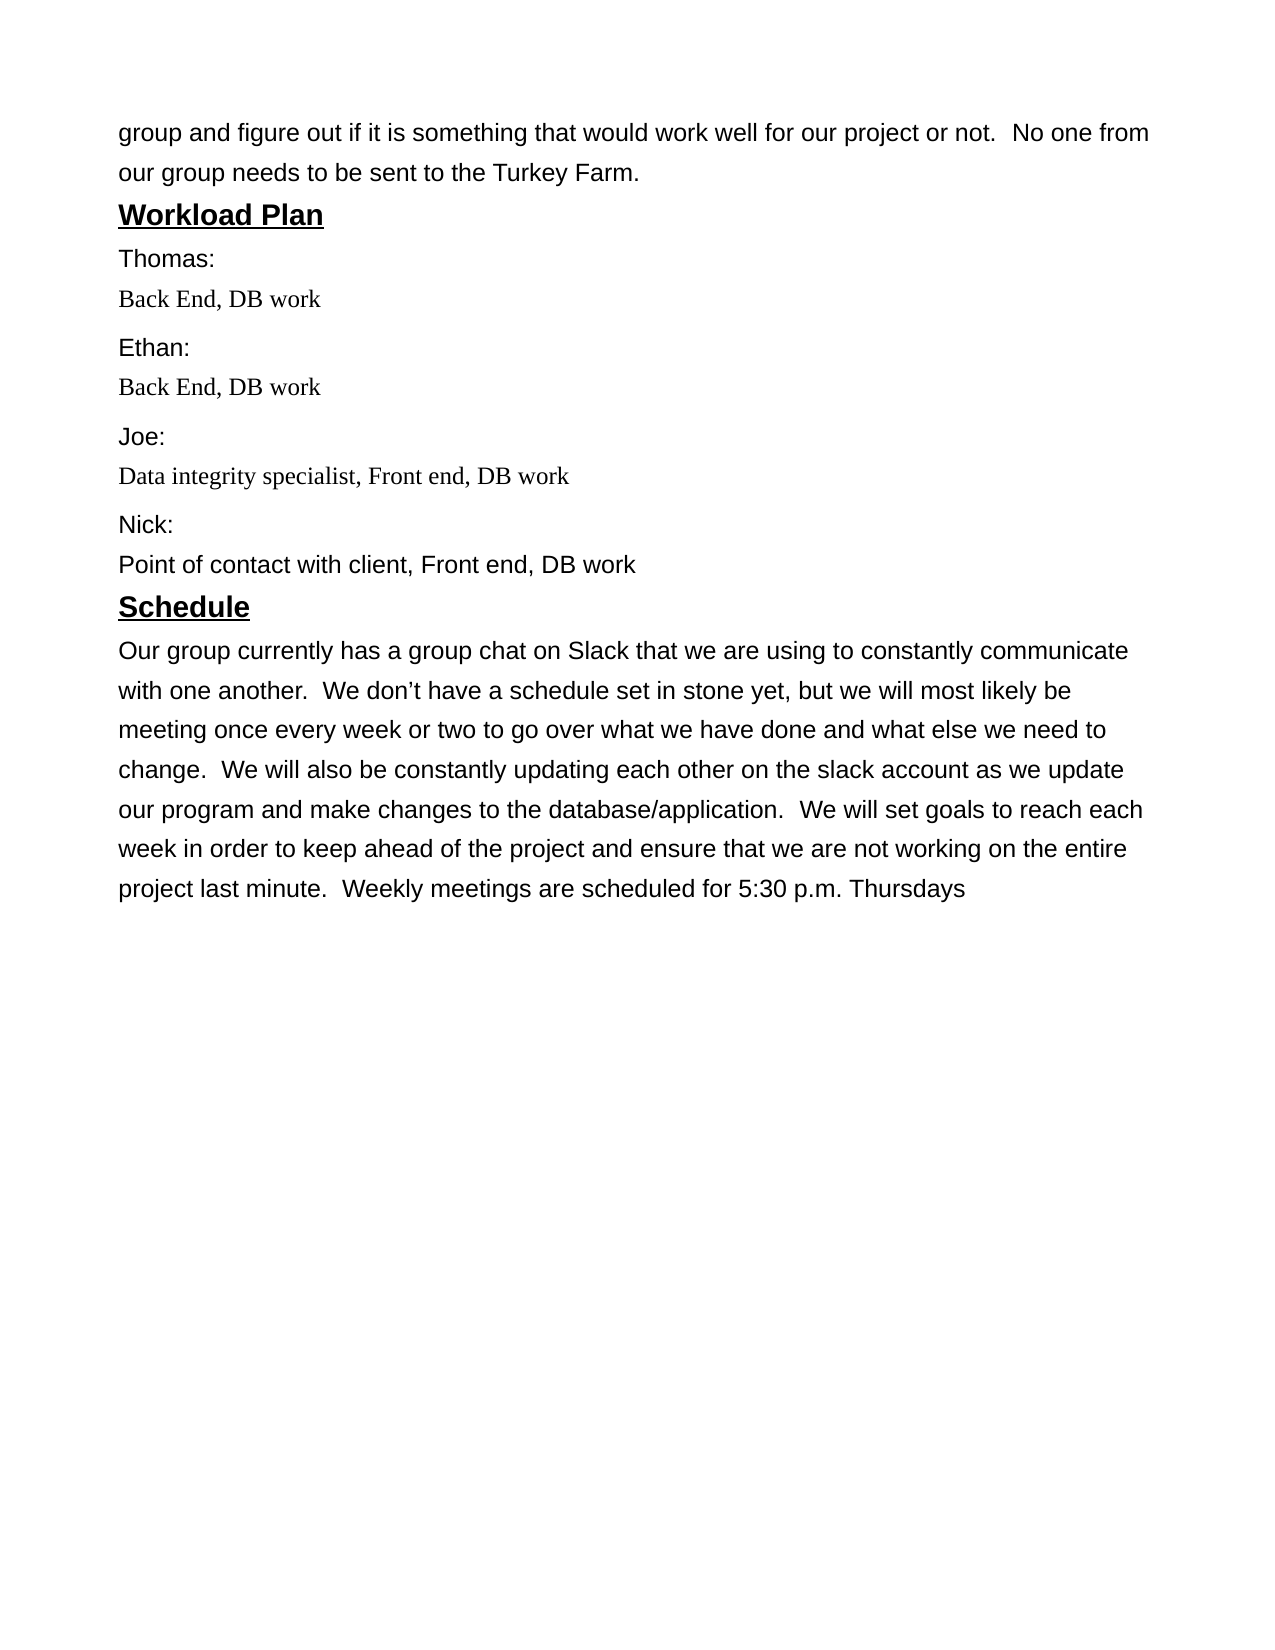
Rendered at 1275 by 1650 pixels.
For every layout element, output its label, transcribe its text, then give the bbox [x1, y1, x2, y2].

text Joe: [118, 422, 1157, 450]
text Data integrity specialist, Front end, DB work [118, 461, 1157, 490]
text Back End, DB work [118, 284, 1157, 313]
text Back End, DB work [118, 372, 1157, 401]
text Ethan: [118, 333, 1157, 362]
text Our group currently has a group chat on Slack that we are using to constantly communicate with one another. We don’t have a schedule set in stone yet, but we will most likely be meeting once every week or two to go over what we have done and what else we need to change. We will also be constantly updating each other on the slack account as we update our program and make changes to the database/application. We will set goals to reach each week in order to keep ahead of the project and ensure that we are not working on the entire project last minute. Weekly meetings are scheduled for 5:30 p.m. Thursdays [118, 636, 1157, 903]
text Nick: [118, 510, 1157, 539]
text group and figure out if it is something that would work well for our project or not. No one from our group needs to be sent to the Turkey Farm. [118, 118, 1157, 186]
text Thomas: [118, 244, 1157, 273]
text Point of contact with client, Front end, DB work [118, 550, 1157, 578]
text Workload Plan [118, 197, 1157, 231]
text Schedule [118, 589, 1157, 623]
